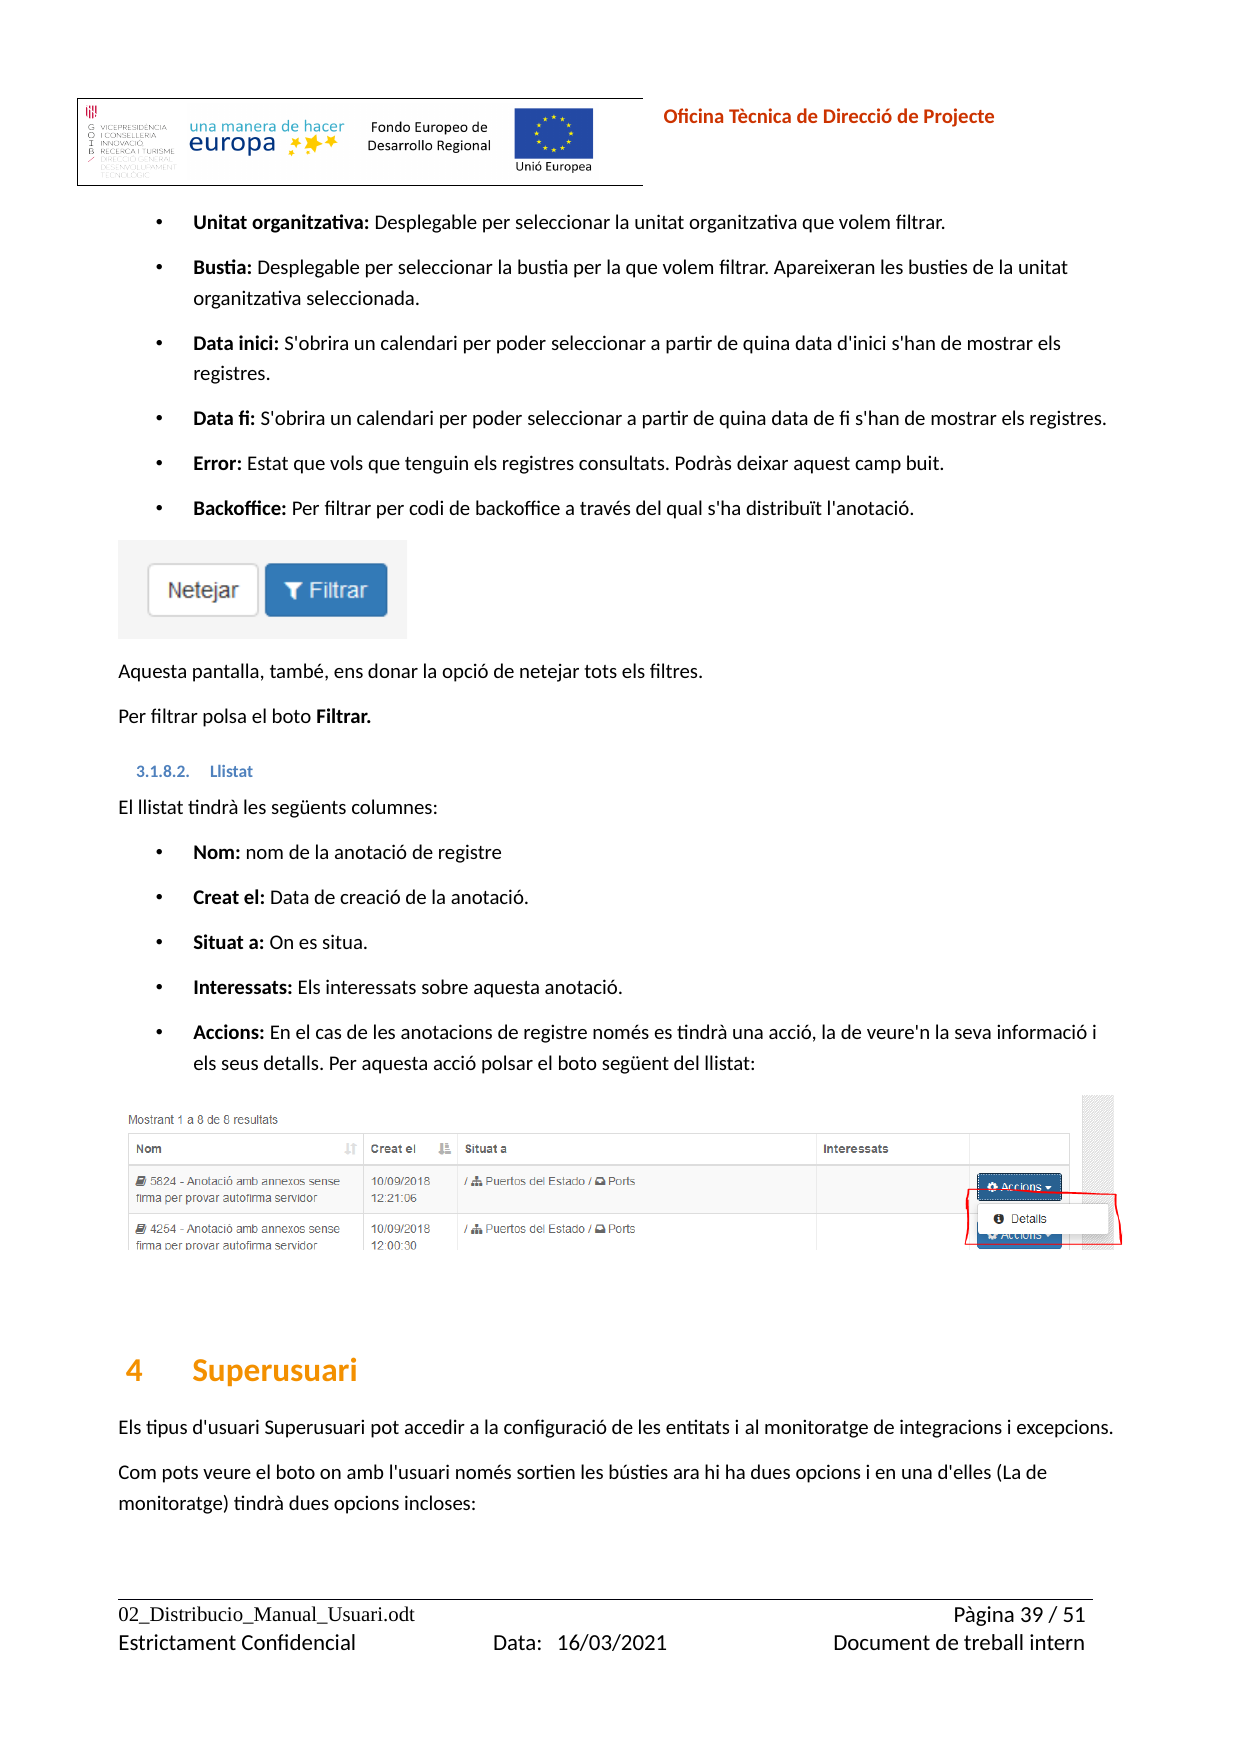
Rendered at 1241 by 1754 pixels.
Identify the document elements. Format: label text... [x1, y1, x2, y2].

text El llistat tindrà les següents columnes: [118, 794, 1122, 820]
list Nom: nom de la anotació de registre [156, 839, 1122, 865]
picture [118, 1095, 1123, 1250]
list Error: Estat que vols que tenguin els registres consultats. Podràs deixar aquest camp buit. [156, 450, 1122, 476]
list Backoffice: Per filtrar per codi de backoffice a través del qual s'ha distribuït l'anotació. [156, 495, 1122, 521]
text Els tipus d'usuari Superusuari pot accedir a la configuració de les entitats i al monitoratge de integracions i excepcions. [118, 1414, 1122, 1440]
picture [82, 103, 181, 180]
list Interessats: Els interessats sobre aquesta anotació. [156, 974, 1122, 1000]
text Com pots veure el boto on amb l'usuari només sortien les bústies ara hi ha dues opcions i en una d'elles (La de monitoratge) tindrà dues opcions incloses: [118, 1459, 1122, 1515]
list Bustia: Desplegable per seleccionar la bustia per la que volem filtrar. Apareixeran les busties de la unitat organitzativa seleccionada. [156, 254, 1122, 310]
picture [187, 103, 599, 180]
list Unitat organitzativa: Desplegable per seleccionar la unitat organitzativa que volem filtrar. [156, 209, 1122, 235]
list Creat el: Data de creació de la anotació. [156, 884, 1122, 910]
list Situat a: On es situa. [156, 929, 1122, 955]
list Data inici: S'obrira un calendari per poder seleccionar a partir de quina data d'inici s'han de mostrar els registres. [156, 330, 1122, 386]
list Data fi: S'obrira un calendari per poder seleccionar a partir de quina data de fi s'han de mostrar els registres. [156, 405, 1122, 431]
picture [118, 540, 408, 639]
text Aquesta pantalla, també, ens donar la opció de netejar tots els filtres. [118, 658, 1122, 684]
subtitle Superusuari [118, 1349, 1122, 1390]
list Accions: En el cas de les anotacions de registre només es tindrà una acció, la de veure'n la seva informació i els seus detalls. Per aquesta acció polsar el boto següent del llistat: [156, 1019, 1122, 1075]
text Per filtrar polsa el boto Filtrar. [118, 703, 1122, 729]
subtitle Llistat [136, 761, 1122, 782]
